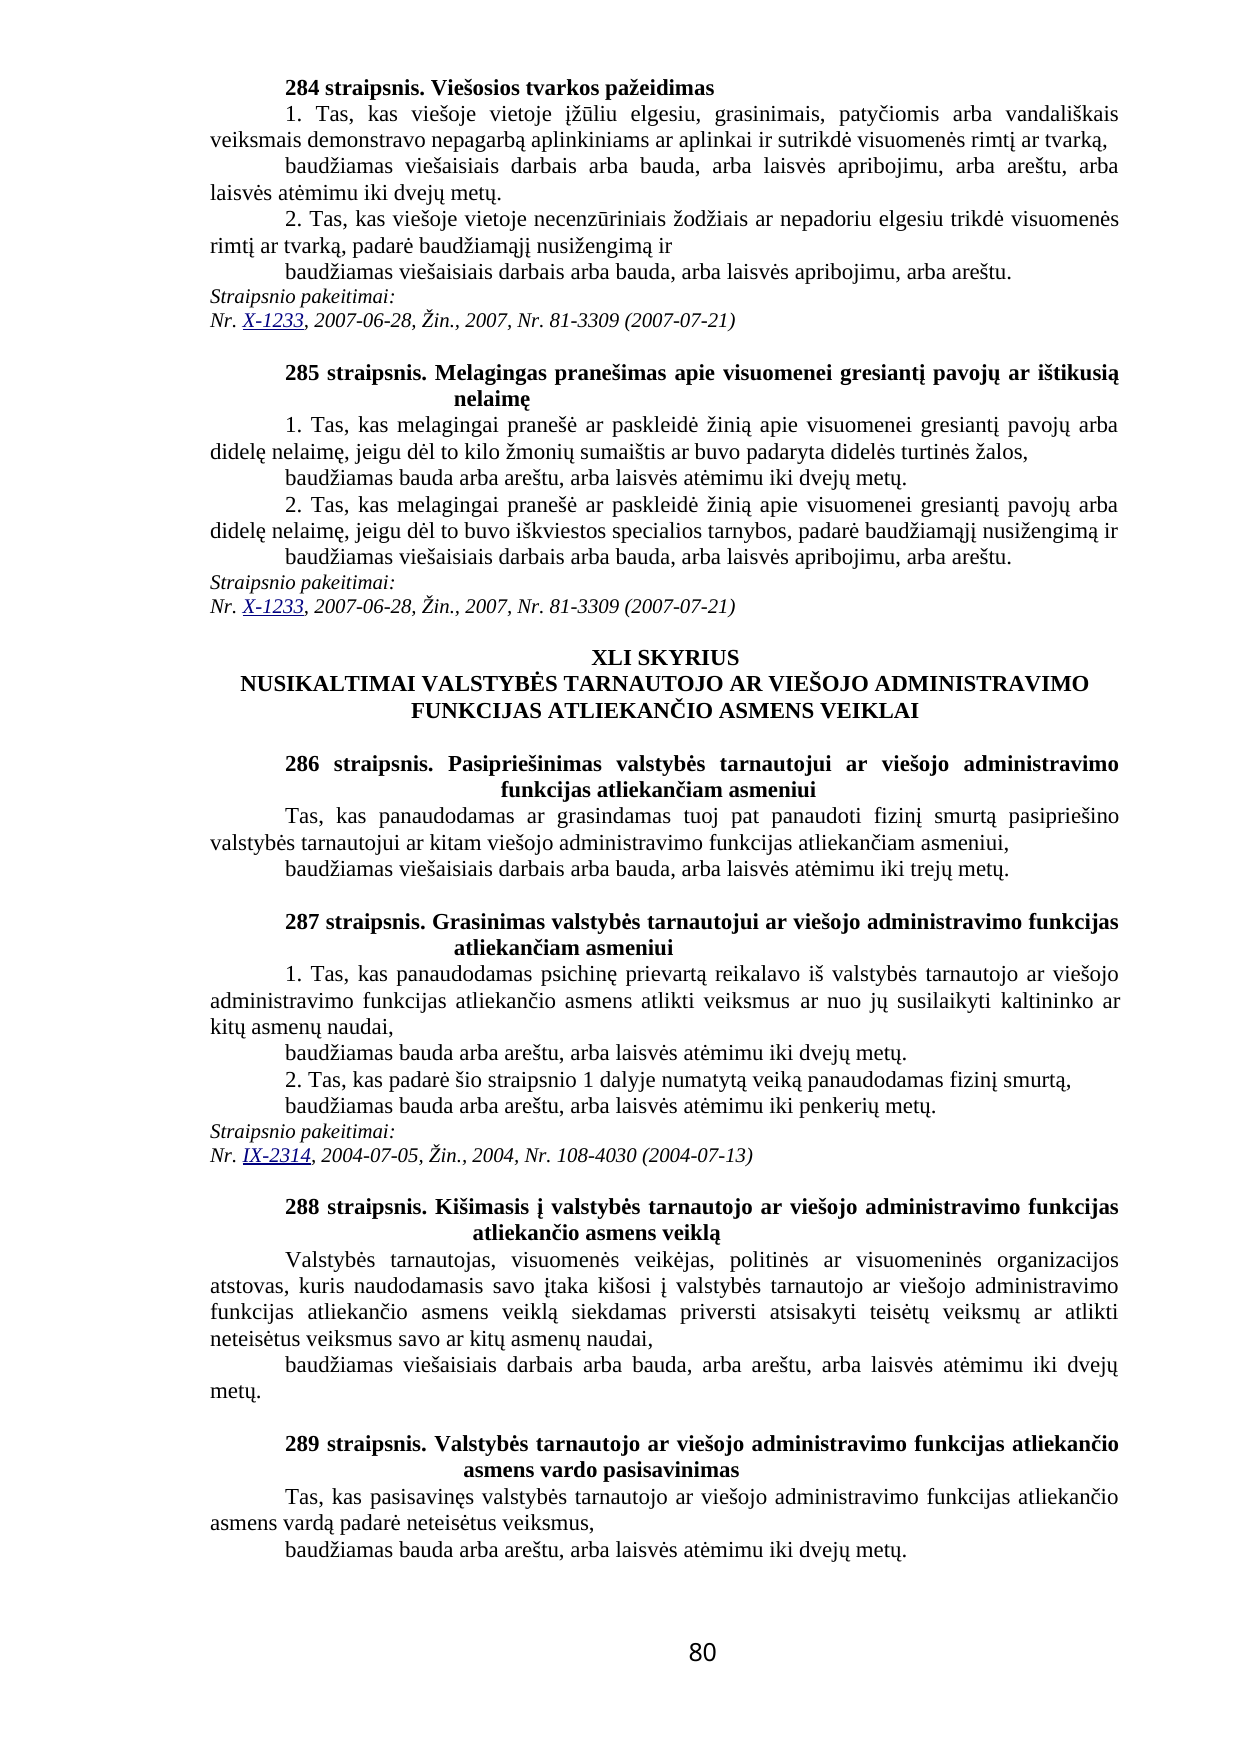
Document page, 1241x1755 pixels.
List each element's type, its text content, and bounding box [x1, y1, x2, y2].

text Straipsnio pakeitimai: [210, 284, 1120, 308]
text baudžiamas bauda arba areštu, arba laisvės atėmimu iki dvejų metų. [210, 464, 1120, 491]
text baudžiamas bauda arba areštu, arba laisvės atėmimu iki penkerių metų. [210, 1092, 1120, 1118]
text baudžiamas viešaisiais darbais arba bauda, arba laisvės apribojimu, arba areštu. [210, 258, 1120, 284]
text 2. Tas, kas padarė šio straipsnio 1 dalyje numatytą veiką panaudodamas fizinį smurtą, [210, 1066, 1120, 1092]
text 1. Tas, kas melagingai pranešė ar paskleidė žinią apie visuomenei gresiantį pavojų arba didelę nelaimę, jeigu dėl to kilo žmonių sumaištis ar buvo padaryta didelės turtinės žalos, [210, 412, 1120, 464]
text NUSIKALTIMAI VALSTYBĖS TARNAUTOJO AR VIEŠOJO ADMINISTRAVIMO FUNKCIJAS ATLIEKANČIO ASMENS VEIKLAI [210, 671, 1120, 723]
text Nr. IX-2314, 2004-07-05, Žin., 2004, Nr. 108-4030 (2004-07-13) [210, 1143, 1120, 1167]
text 2. Tas, kas viešoje vietoje necenzūriniais žodžiais ar nepadoriu elgesiu trikdė visuomenės rimtį ar tvarką, padarė baudžiamąjį nusižengimą ir [210, 205, 1120, 258]
text baudžiamas viešaisiais darbais arba bauda, arba areštu, arba laisvės atėmimu iki dvejų metų. [210, 1351, 1120, 1404]
text Nr. X-1233, 2007-06-28, Žin., 2007, Nr. 81-3309 (2007-07-21) [210, 594, 1120, 618]
text 288 straipsnis. Kišimasis į valstybės tarnautojo ar viešojo administravimo funkcijas atliekančio asmens veiklą [285, 1193, 1120, 1246]
text 285 straipsnis. Melagingas pranešimas apie visuomenei gresiantį pavojų ar ištikusią nelaimę [285, 359, 1120, 412]
text 287 straipsnis. Grasinimas valstybės tarnautojui ar viešojo administravimo funkcijas atliekančiam asmeniui [285, 908, 1120, 960]
text baudžiamas viešaisiais darbais arba bauda, arba laisvės apribojimu, arba areštu, arba laisvės atėmimu iki dvejų metų. [210, 153, 1120, 205]
text Tas, kas panaudodamas ar grasindamas tuoj pat panaudoti fizinį smurtą pasipriešino valstybės tarnautojui ar kitam viešojo administravimo funkcijas atliekančiam asmeniui, [210, 802, 1120, 855]
text Valstybės tarnautojas, visuomenės veikėjas, politinės ar visuomeninės organizacijos atstovas, kuris naudodamasis savo įtaka kišosi į valstybės tarnautojo ar viešojo administravimo funkcijas atliekančio asmens veiklą siekdamas priversti atsisakyti teisėtų veiksmų ar atlikti neteisėtus veiksmus savo ar kitų asmenų naudai, [210, 1246, 1120, 1351]
text baudžiamas bauda arba areštu, arba laisvės atėmimu iki dvejų metų. [210, 1039, 1120, 1066]
text 286 straipsnis. Pasipriešinimas valstybės tarnautojui ar viešojo administravimo funkcijas atliekančiam asmeniui [285, 749, 1120, 802]
text baudžiamas viešaisiais darbais arba bauda, arba laisvės apribojimu, arba areštu. [210, 543, 1120, 570]
text Straipsnio pakeitimai: [210, 570, 1120, 594]
text 1. Tas, kas panaudodamas psichinę prievartą reikalavo iš valstybės tarnautojo ar viešojo administravimo funkcijas atliekančio asmens atlikti veiksmus ar nuo jų susilaikyti kaltininko ar kitų asmenų naudai, [210, 960, 1120, 1039]
text Straipsnio pakeitimai: [210, 1118, 1120, 1143]
text Tas, kas pasisavinęs valstybės tarnautojo ar viešojo administravimo funkcijas atliekančio asmens vardą padarė neteisėtus veiksmus, [210, 1483, 1120, 1536]
text 284 straipsnis. Viešosios tvarkos pažeidimas [210, 73, 1120, 100]
text XLI SKYRIUS [210, 644, 1120, 671]
text 1. Tas, kas viešoje vietoje įžūliu elgesiu, grasinimais, patyčiomis arba vandališkais veiksmais demonstravo nepagarbą aplinkiniams ar aplinkai ir sutrikdė visuomenės rimtį ar tvarką, [210, 100, 1120, 153]
text baudžiamas bauda arba areštu, arba laisvės atėmimu iki dvejų metų. [210, 1536, 1120, 1562]
text Nr. X-1233, 2007-06-28, Žin., 2007, Nr. 81-3309 (2007-07-21) [210, 308, 1120, 332]
text 289 straipsnis. Valstybės tarnautojo ar viešojo administravimo funkcijas atliekančio asmens vardo pasisavinimas [285, 1430, 1120, 1483]
text baudžiamas viešaisiais darbais arba bauda, arba laisvės atėmimu iki trejų metų. [210, 855, 1120, 881]
text 2. Tas, kas melagingai pranešė ar paskleidė žinią apie visuomenei gresiantį pavojų arba didelę nelaimę, jeigu dėl to buvo iškviestos specialios tarnybos, padarė baudžiamąjį nusižengimą ir [210, 491, 1120, 543]
